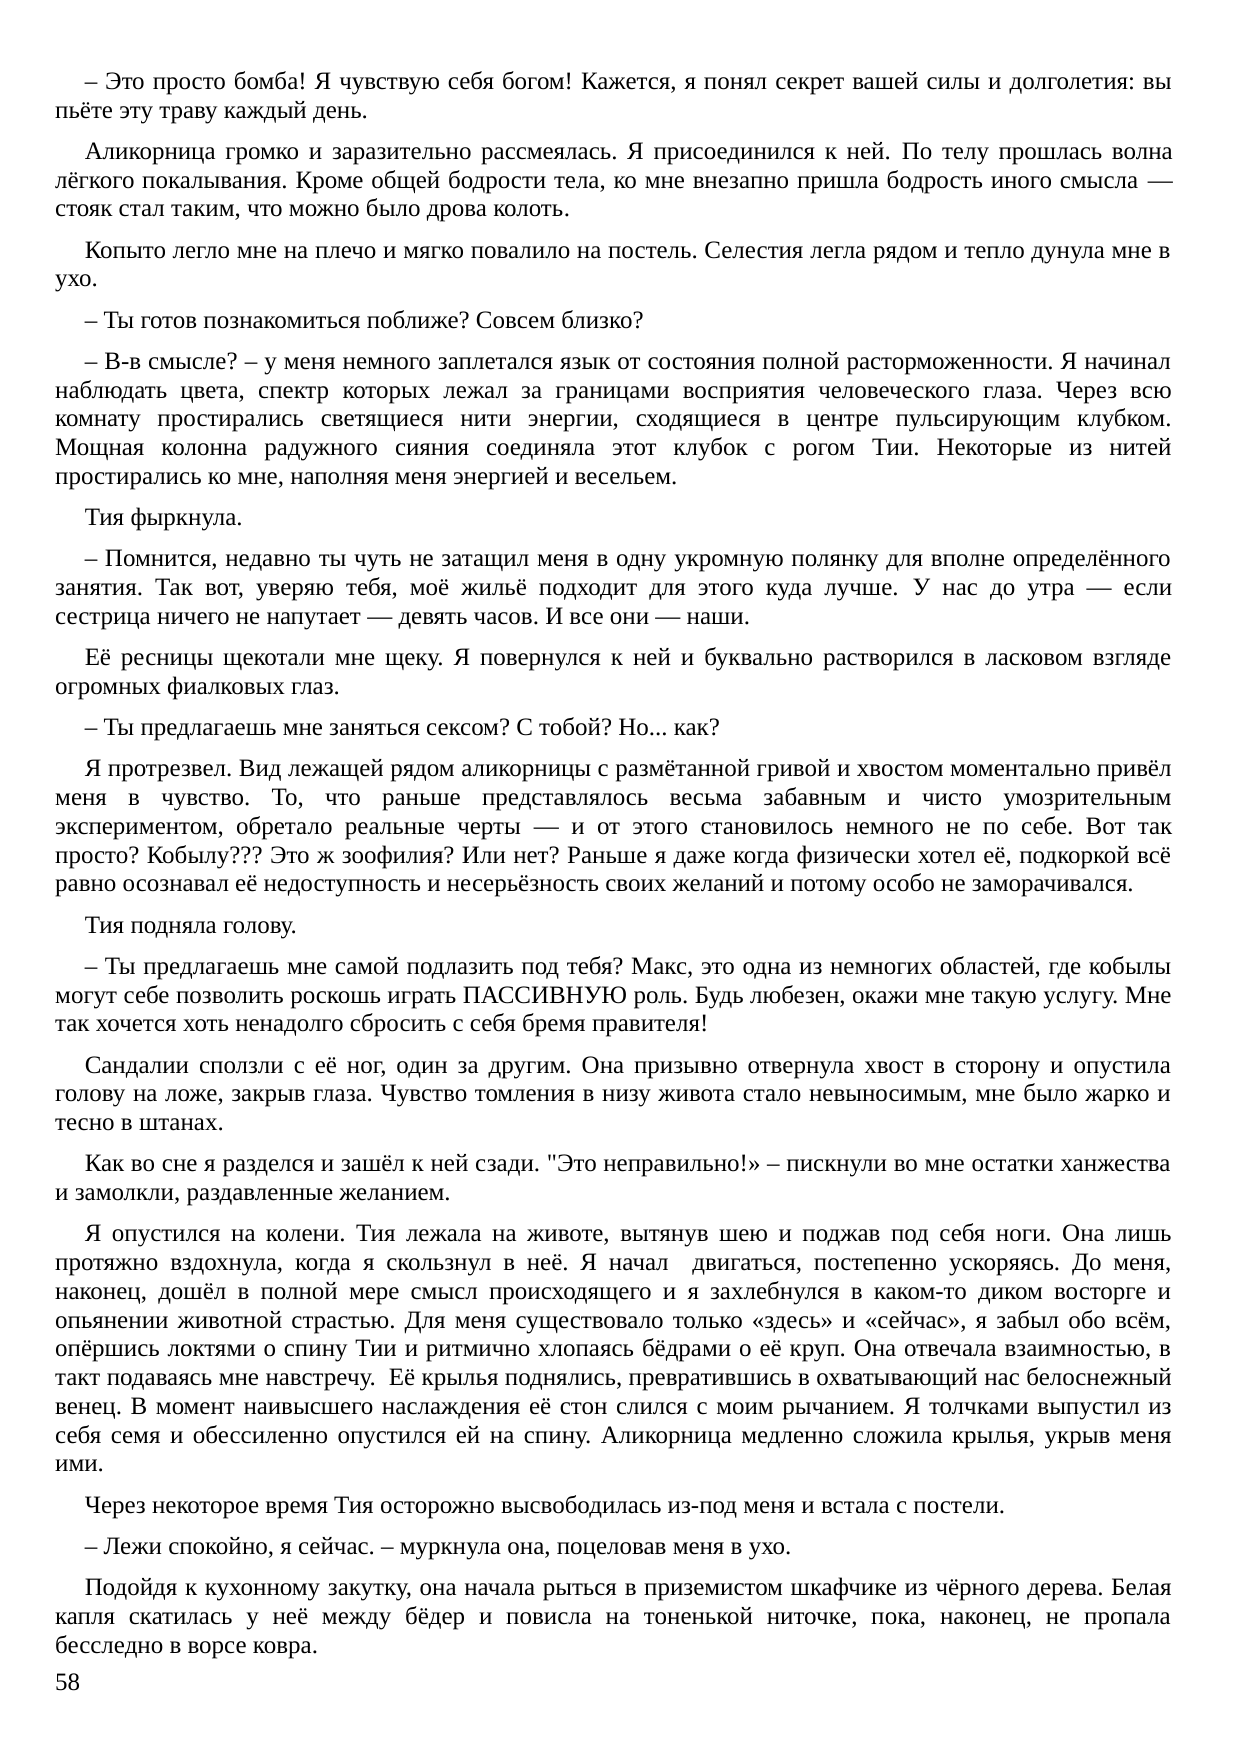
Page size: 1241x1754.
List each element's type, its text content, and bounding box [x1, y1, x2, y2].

text – Помнится, недавно ты чуть не затащил меня в одну укромную полянку для вполне определённого занятия. Так вот, уверяю тебя, моё жильё подходит для этого куда лучше. У нас до утра — если сестрица ничего не напутает — девять часов. И все они — наши. [55, 543, 1173, 630]
text Я опустился на колени. Тия лежала на животе, вытянув шею и поджав под себя ноги. Она лишь протяжно вздохнула, когда я скользнул в неё. Я начал двигаться, постепенно ускоряясь. До меня, наконец, дошёл в полной мере смысл происходящего и я захлебнулся в каком-то диком восторге и опьянении животной страстью. Для меня существовало только «здесь» и «сейчас», я забыл обо всём, опёршись локтями о спину Тии и ритмично хлопаясь бёдрами о её круп. Она отвечала взаимностью, в такт подаваясь мне навстречу. Её крылья поднялись, превратившись в охватывающий нас белоснежный венец. В момент наивысшего наслаждения её стон слился с моим рычанием. Я толчками выпустил из себя семя и обессиленно опустился ей на спину. Аликорница медленно сложила крылья, укрыв меня ими. [55, 1218, 1173, 1477]
text Её ресницы щекотали мне щеку. Я повернулся к ней и буквально растворился в ласковом взгляде огромных фиалковых глаз. [55, 642, 1173, 700]
text Я протрезвел. Вид лежащей рядом аликорницы с размётанной гривой и хвостом моментально привёл меня в чувство. То, что раньше представлялось весьма забавным и чисто умозрительным экспериментом, обретало реальные черты — и от этого становилось немного не по себе. Вот так просто? Кобылу??? Это ж зоофилия? Или нет? Раньше я даже когда физически хотел её, подкоркой всё равно осознавал её недоступность и несерьёзность своих желаний и потому особо не заморачивался. [55, 753, 1173, 897]
text – Ты предлагаешь мне самой подлазить под тебя? Макс, это одна из немногих областей, где кобылы могут себе позволить роскошь играть ПАССИВНУЮ роль. Будь любезен, окажи мне такую услугу. Мне так хочется хоть ненадолго сбросить с себя бремя правителя! [55, 951, 1173, 1037]
text Аликорница громко и заразительно рассмеялась. Я присоединился к ней. По телу прошлась волна лёгкого покалывания. Кроме общей бодрости тела, ко мне внезапно пришла бодрость иного смысла — стояк стал таким, что можно было дрова колоть. [55, 136, 1173, 222]
text Сандалии сползли с её ног, один за другим. Она призывно отвернула хвост в сторону и опустила голову на ложе, закрыв глаза. Чувство томления в низу живота стало невыносимым, мне было жарко и тесно в штанах. [55, 1050, 1173, 1136]
text – Ты предлагаешь мне заняться сексом? С тобой? Но... как? [55, 712, 1173, 741]
text Через некоторое время Тия осторожно высвободилась из-под меня и встала с постели. [55, 1490, 1173, 1518]
text Тия подняла голову. [55, 910, 1173, 938]
text Тия фыркнула. [55, 502, 1173, 531]
text Подойдя к кухонному закутку, она начала рыться в приземистом шкафчике из чёрного дерева. Белая капля скатилась у неё между бёдер и повисла на тоненькой ниточке, пока, наконец, не пропала бесследно в ворсе ковра. [55, 1572, 1173, 1658]
text – Это просто бомба! Я чувствую себя богом! Кажется, я понял секрет вашей силы и долголетия: вы пьёте эту траву каждый день. [55, 66, 1173, 123]
text – В-в смысле? – у меня немного заплетался язык от состояния полной расторможенности. Я начинал наблюдать цвета, спектр которых лежал за границами восприятия человеческого глаза. Через всю комнату простирались светящиеся нити энергии, сходящиеся в центре пульсирующим клубком. Мощная колонна радужного сияния соединяла этот клубок с рогом Тии. Некоторые из нитей простирались ко мне, наполняя меня энергией и весельем. [55, 346, 1173, 490]
text Как во сне я разделся и зашёл к ней сзади. "Это неправильно!» – пискнули во мне остатки ханжества и замолкли, раздавленные желанием. [55, 1148, 1173, 1206]
text – Ты готов познакомиться поближе? Совсем близко? [55, 305, 1173, 333]
text Копыто легло мне на плечо и мягко повалило на постель. Селестия легла рядом и тепло дунула мне в ухо. [55, 235, 1173, 292]
text – Лежи спокойно, я сейчас. – муркнула она, поцеловав меня в ухо. [55, 1531, 1173, 1560]
